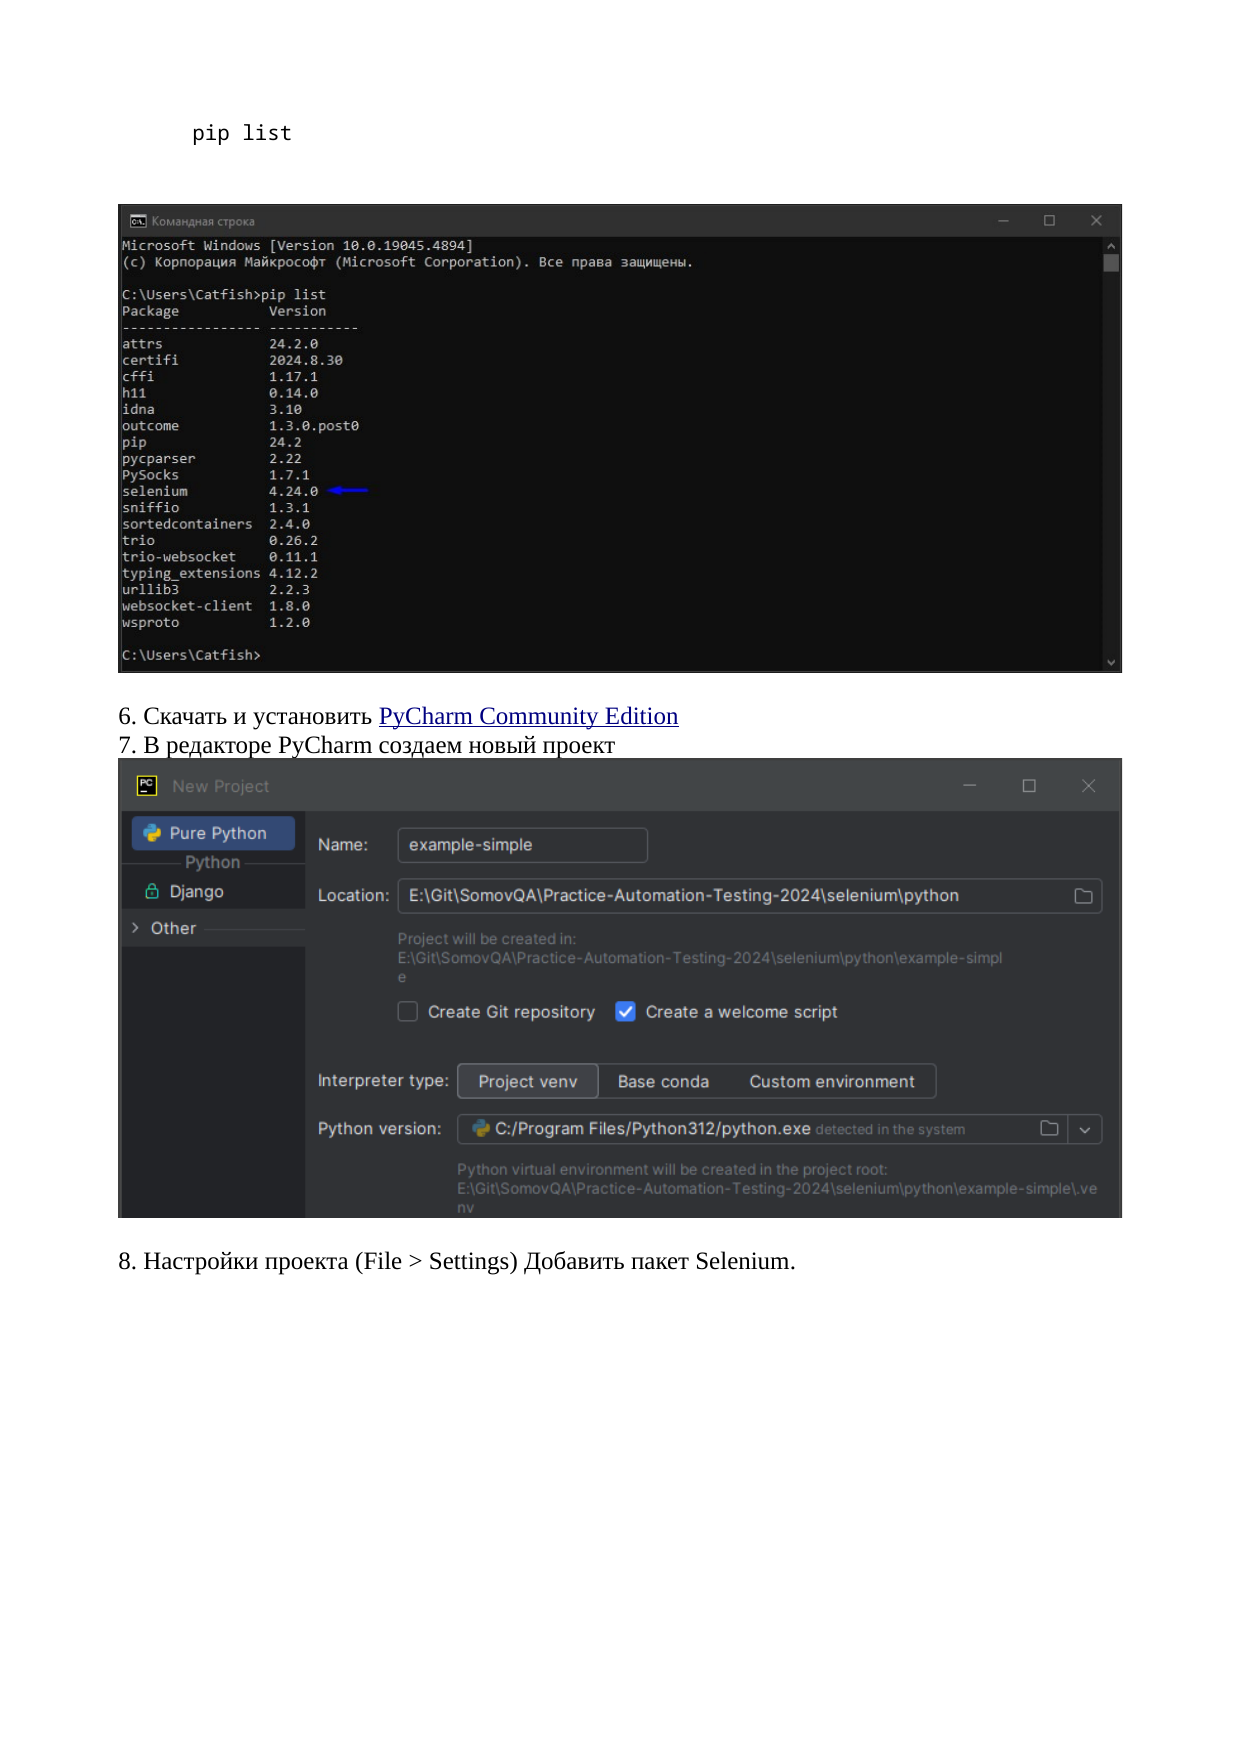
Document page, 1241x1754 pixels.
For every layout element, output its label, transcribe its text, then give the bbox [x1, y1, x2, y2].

text 7. В редакторе PyCharm создаем новый проект [118, 730, 1122, 758]
picture [118, 758, 1123, 1218]
text 6. Скачать и установить PyCharm Community Edition [118, 701, 1122, 730]
picture [118, 204, 1123, 673]
text pip list [192, 118, 1122, 147]
text 8. Настройки проекта (File > Settings) Добавить пакет Selenium. [118, 1246, 1122, 1275]
